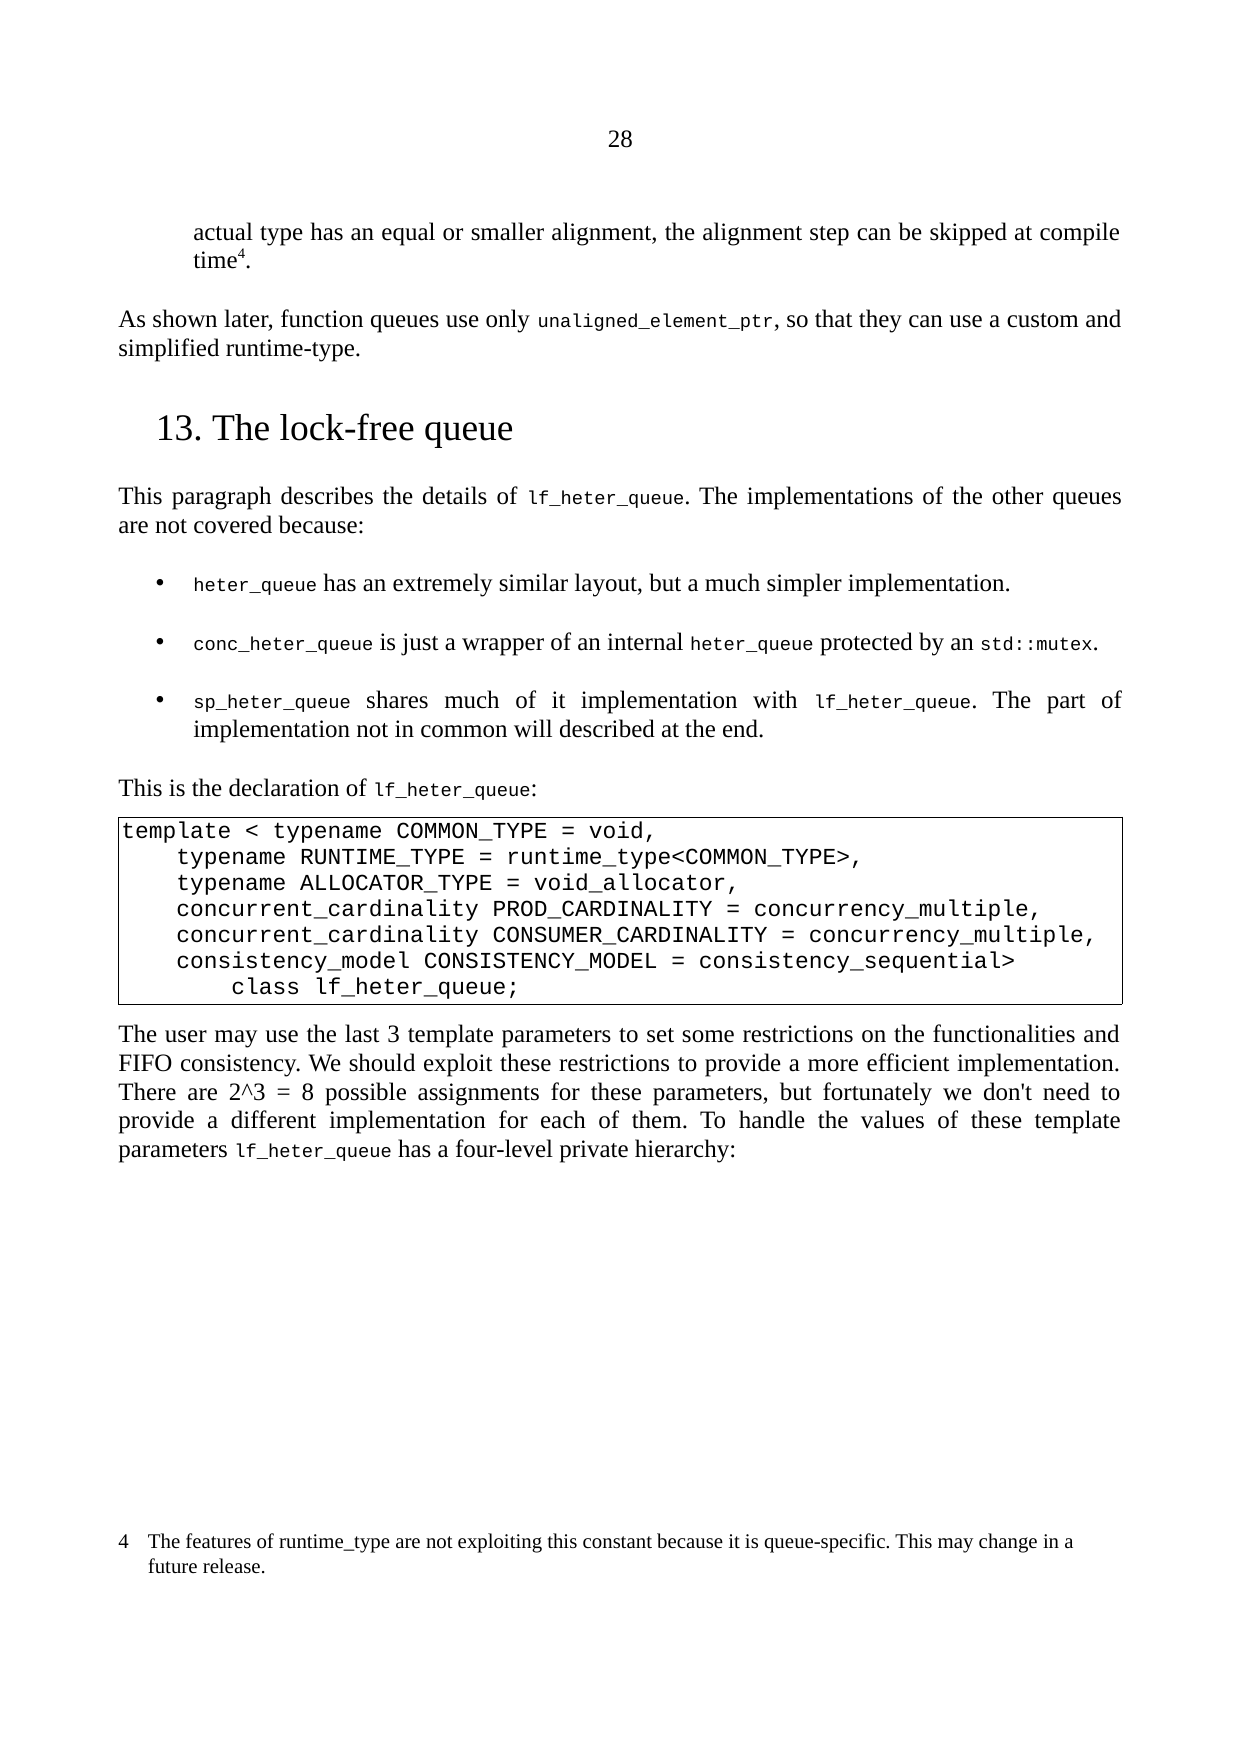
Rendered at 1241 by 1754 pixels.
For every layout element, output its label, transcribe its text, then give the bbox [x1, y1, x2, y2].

text typename ALLOCATOR_TYPE = void_allocator, [119, 868, 1122, 894]
text This paragraph describes the details of lf_heter_queue. The implementations of the other queues are not covered because: [118, 481, 1122, 539]
text This is the declaration of lf_heter_queue: [118, 773, 1122, 802]
text As shown later, function queues use only unaligned_element_ptr, so that they can use a custom and simplified runtime-type. [118, 304, 1122, 361]
list heter_queue has an extremely similar layout, but a much simpler implementation. [156, 568, 1122, 597]
text template < typename COMMON_TYPE = void, [119, 818, 1122, 843]
text typename RUNTIME_TYPE = runtime_type<COMMON_TYPE>, [119, 843, 1122, 868]
text consistency_model CONSISTENCY_MODEL = consistency_sequential> [119, 946, 1122, 972]
subtitle The lock-free queue [156, 406, 1122, 449]
text concurrent_cardinality PROD_CARDINALITY = concurrency_multiple, [119, 894, 1122, 920]
list The features of runtime_type are not exploiting this constant because it is queue-specific. This may change in a future release. [118, 1529, 1122, 1578]
text concurrent_cardinality CONSUMER_CARDINALITY = concurrency_multiple, [119, 920, 1122, 946]
text The user may use the last 3 template parameters to set some restrictions on the functionalities and FIFO consistency. We should exploit these restrictions to provide a more efficient implementation. There are 2^3 = 8 possible assignments for these parameters, but fortunately we don't need to provide a different implementation for each of them. To handle the values of these template parameters lf_heter_queue has a four-level private hierarchy: [118, 1019, 1122, 1163]
list conc_heter_queue is just a wrapper of an internal heter_queue protected by an std::mutex. [156, 627, 1122, 656]
list actual type has an equal or smaller alignment, the alignment step can be skipped at compile time. [156, 217, 1122, 274]
text class lf_heter_queue; [119, 972, 1122, 1004]
list sp_heter_queue shares much of it implementation with lf_heter_queue. The part of implementation not in common will described at the end. [156, 686, 1122, 743]
